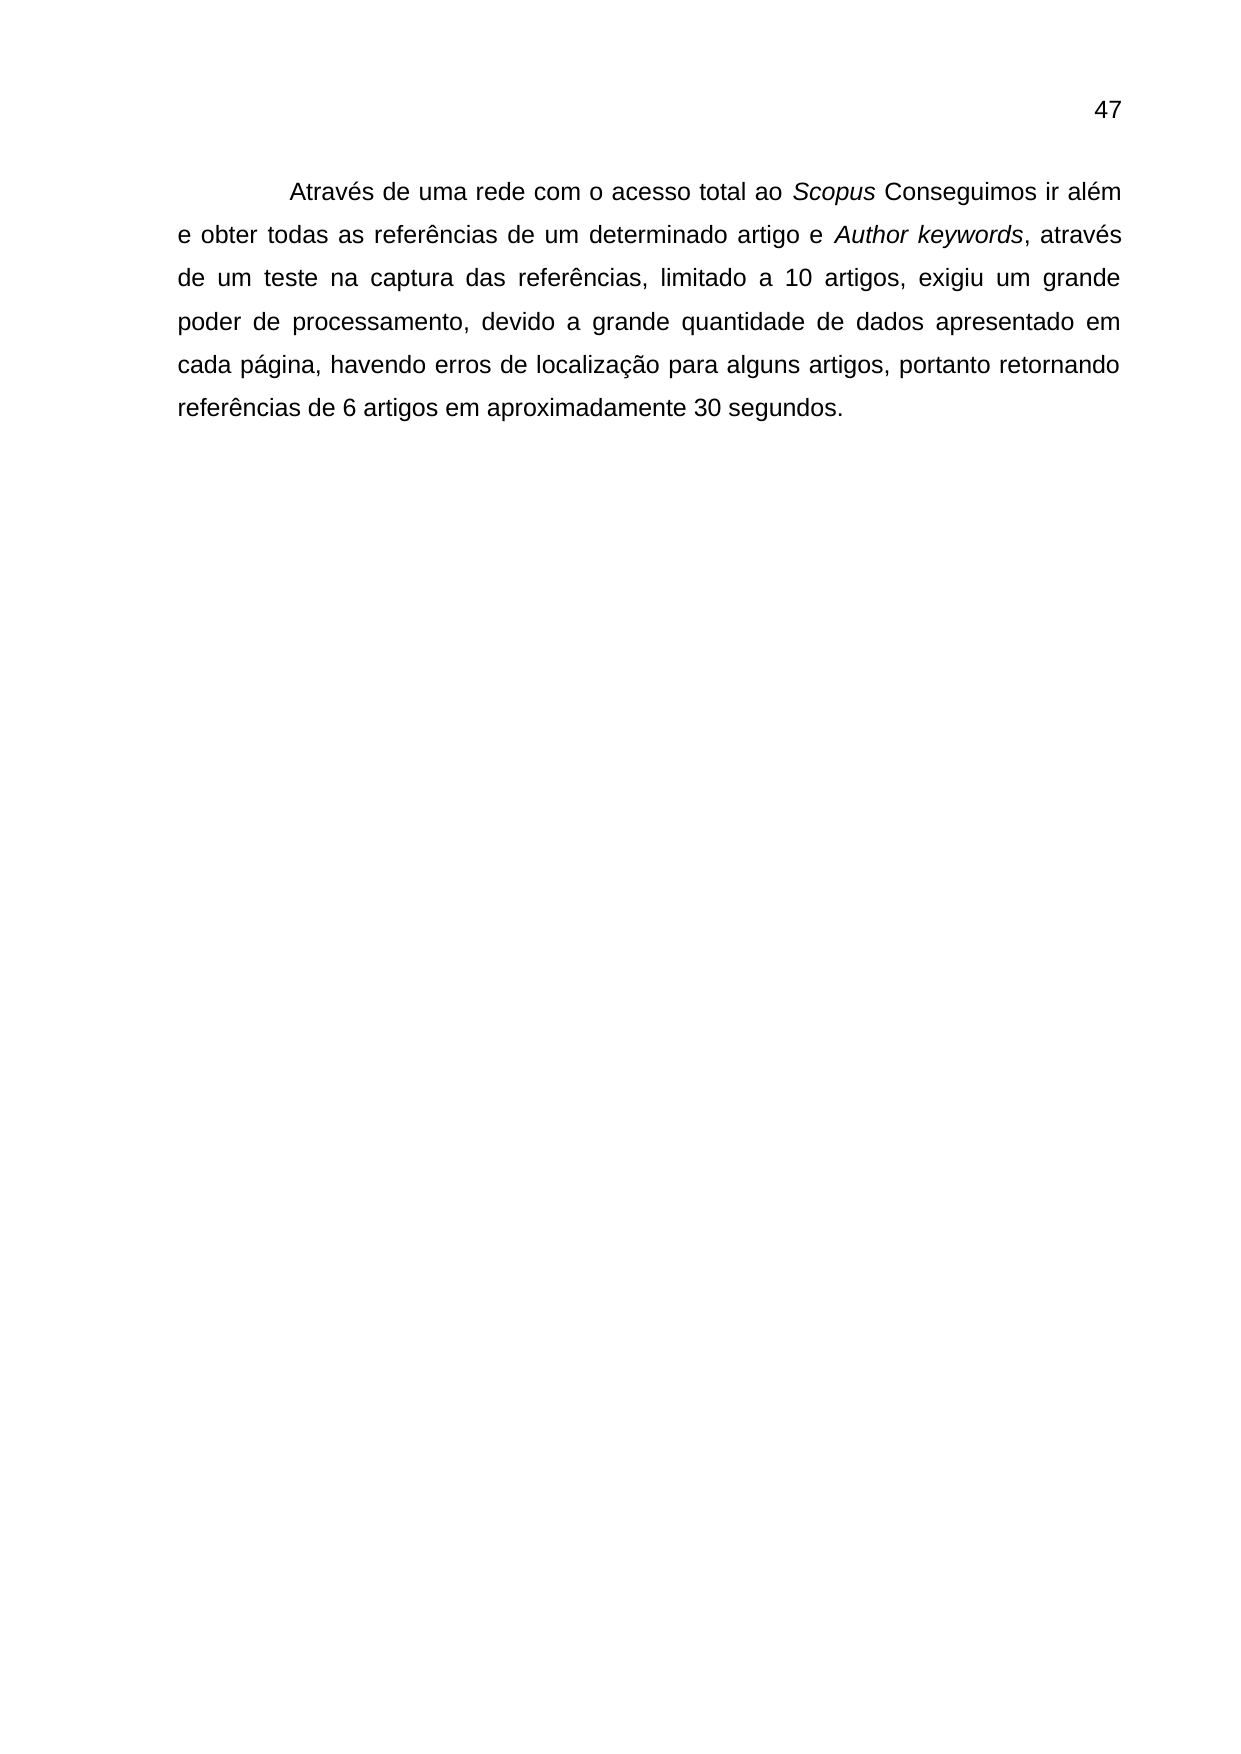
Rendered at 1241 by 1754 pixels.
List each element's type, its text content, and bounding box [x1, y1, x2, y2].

text Através de uma rede com o acesso total ao Scopus Conseguimos ir além e obter todas as referências de um determinado artigo e Author keywords, através de um teste na captura das referências, limitado a 10 artigos, exigiu um grande poder de processamento, devido a grande quantidade de dados apresentado em cada página, havendo erros de localização para alguns artigos, portanto retornando referências de 6 artigos em aproximadamente 30 segundos. [177, 177, 1122, 422]
